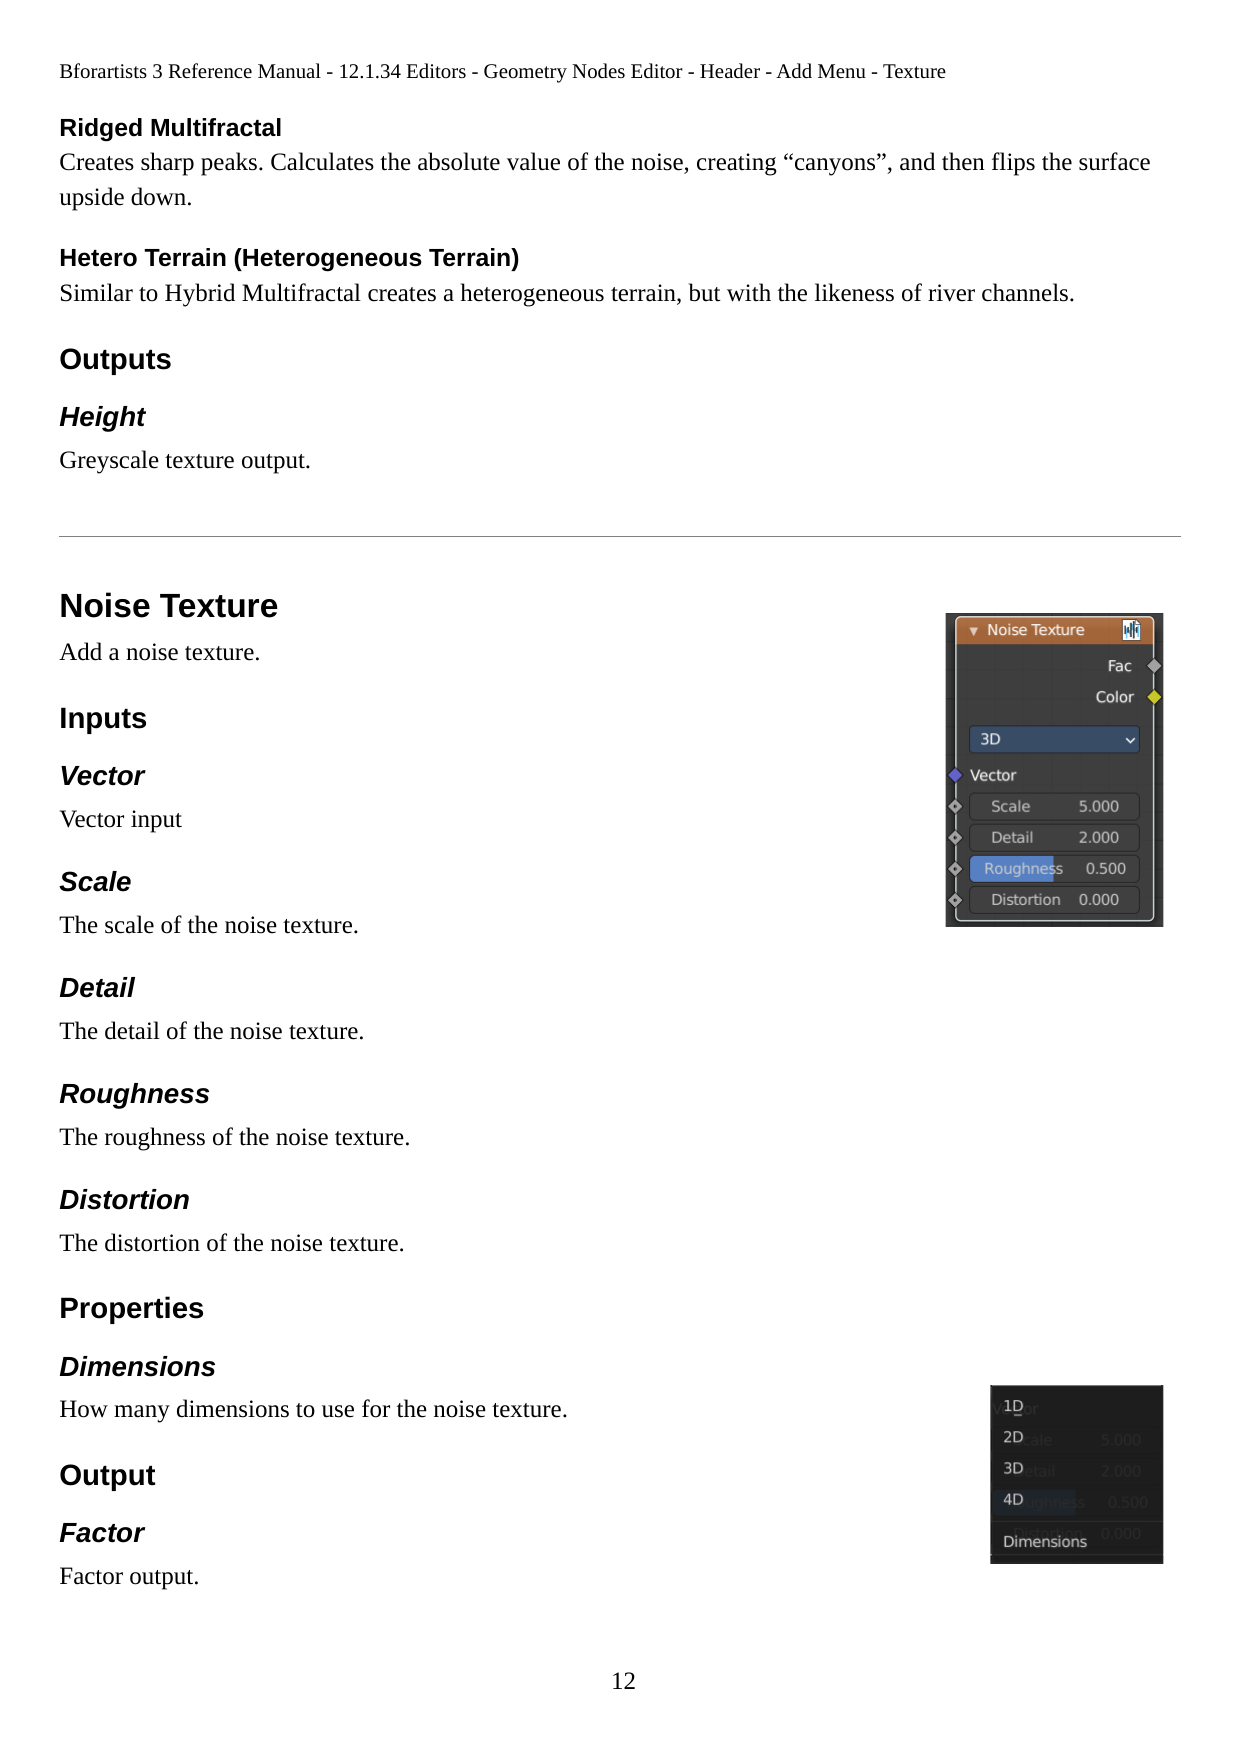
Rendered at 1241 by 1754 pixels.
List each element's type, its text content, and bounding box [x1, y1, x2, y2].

picture [945, 613, 1164, 927]
subtitle [1164, 866, 1181, 897]
text Vector input [59, 804, 945, 833]
subtitle Properties [59, 1291, 1181, 1325]
subtitle Scale [59, 866, 945, 897]
text [1164, 804, 1181, 833]
text How many dimensions to use for the noise texture. [59, 1394, 990, 1423]
text Add a noise texture. [59, 637, 945, 666]
text Factor output. [59, 1561, 1181, 1590]
text Creates sharp peaks. Calculates the absolute value of the noise, creating “canyons”, and then flips the surface upside down. [59, 147, 1181, 211]
subtitle Vector [59, 759, 945, 791]
subtitle Roughness [59, 1077, 1181, 1109]
subtitle Dimensions [59, 1350, 1181, 1382]
subtitle Outputs [59, 342, 1181, 376]
subtitle Noise Texture [59, 586, 1181, 625]
subtitle [1164, 701, 1181, 734]
subtitle Ridged Multifractal [59, 113, 1181, 141]
subtitle Inputs [59, 701, 945, 734]
text The distortion of the noise texture. [59, 1228, 1181, 1256]
subtitle Hetero Terrain (Heterogeneous Terrain) [59, 243, 1181, 272]
subtitle Detail [59, 971, 1181, 1003]
subtitle Factor [59, 1517, 990, 1549]
text The detail of the noise texture. [59, 1016, 1181, 1044]
subtitle Output [59, 1458, 990, 1492]
subtitle [1164, 759, 1181, 791]
subtitle [1164, 1517, 1181, 1549]
subtitle [1164, 1458, 1181, 1492]
picture [990, 1385, 1164, 1564]
text [1164, 637, 1181, 666]
text The roughness of the noise texture. [59, 1122, 1181, 1151]
text Greyscale texture output. [59, 445, 1181, 474]
subtitle Height [59, 401, 1181, 432]
text Similar to Hybrid Multifractal creates a heterogeneous terrain, but with the likeness of river channels. [59, 278, 1181, 307]
text The scale of the noise texture. [59, 910, 1181, 939]
subtitle Distortion [59, 1183, 1181, 1215]
